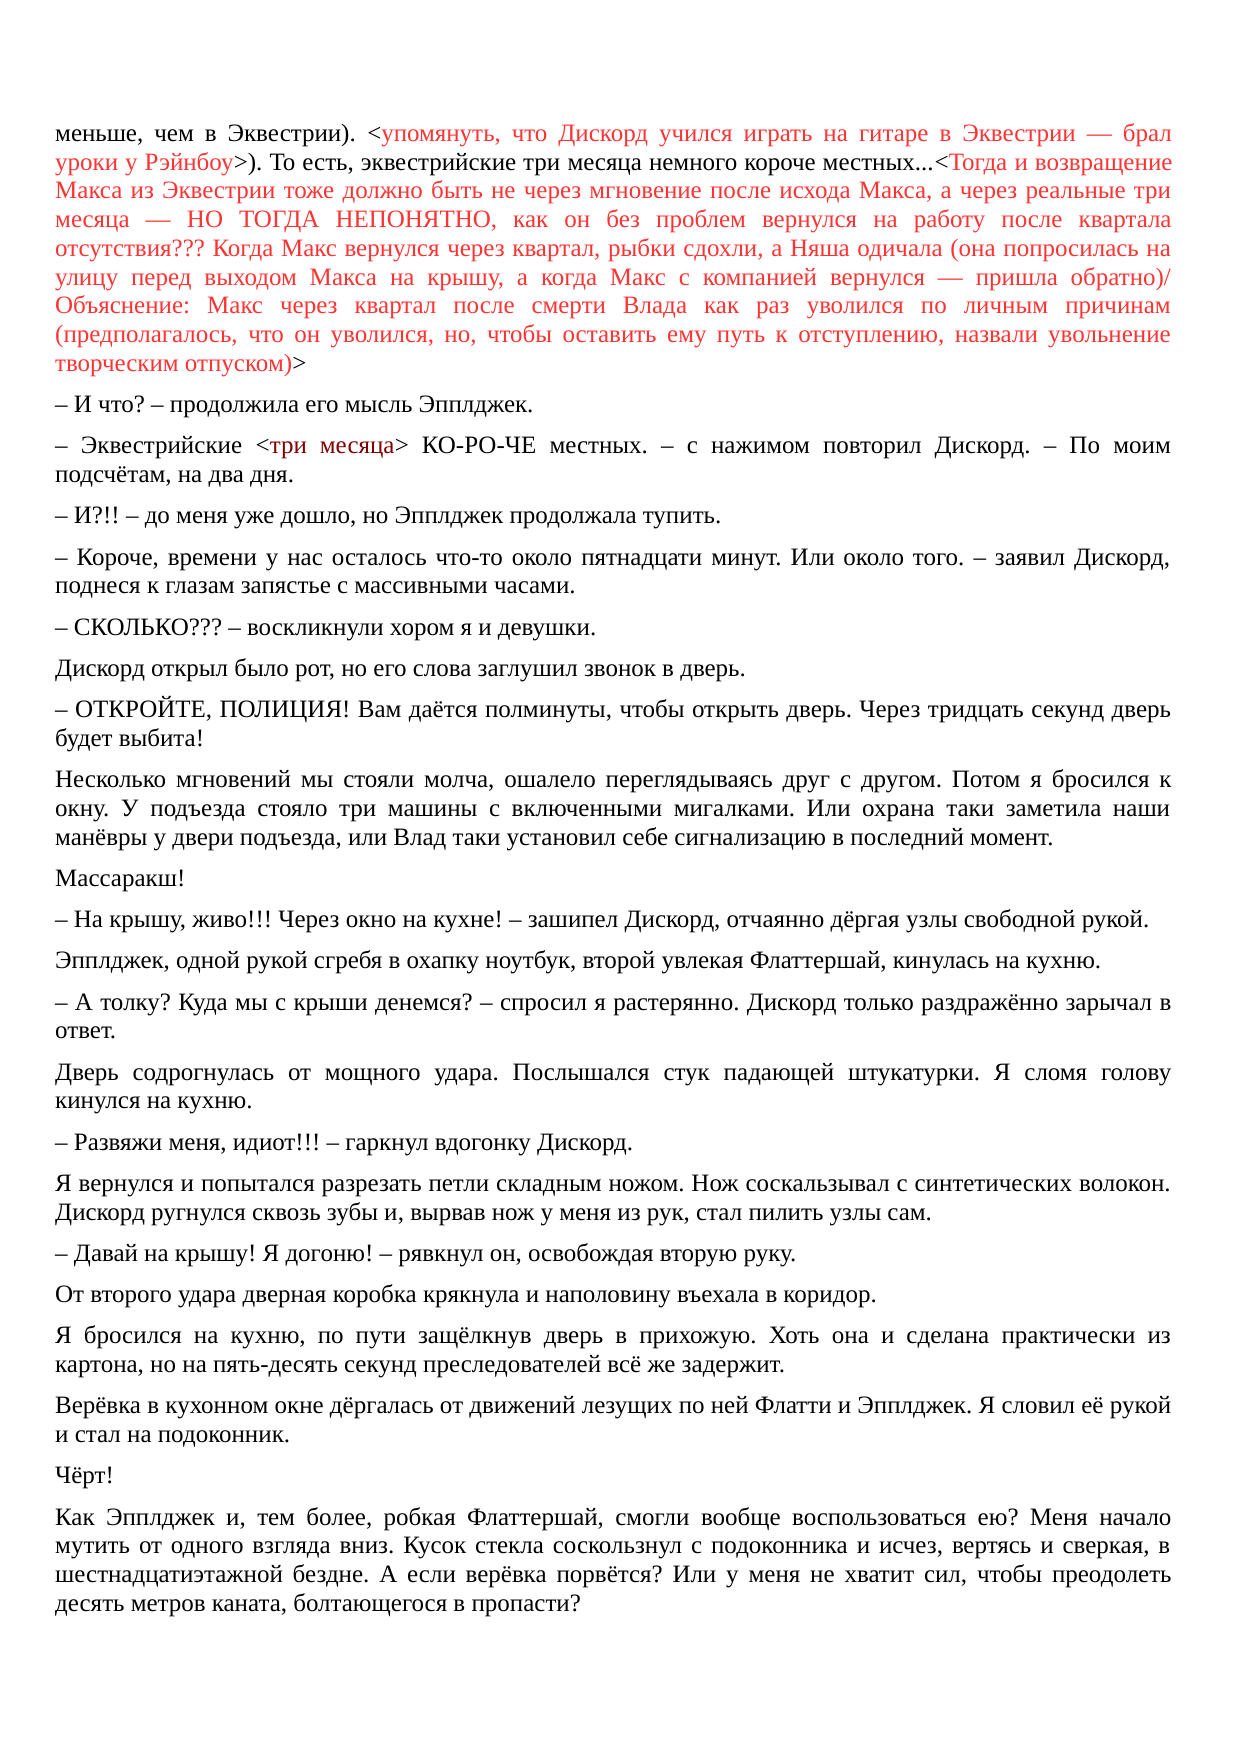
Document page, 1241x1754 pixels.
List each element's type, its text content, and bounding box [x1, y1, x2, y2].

text – На крышу, живо!!! Через окно на кухне! – зашипел Дискорд, отчаянно дёргая узлы свободной рукой. [55, 904, 1172, 933]
text – А толку? Куда мы с крыши денемся? – спросил я растерянно. Дискорд только раздражённо зарычал в ответ. [55, 987, 1172, 1044]
text – Эквестрийские <три месяца> КО-РО-ЧЕ местных. – с нажимом повторил Дискорд. – По моим подсчётам, на два дня. [55, 431, 1172, 488]
text – Короче, времени у нас осталось что-то около пятнадцати минут. Или около того. – заявил Дискорд, поднеся к глазам запястье с массивными часами. [55, 542, 1172, 599]
text – СКОЛЬКО??? – воскликнули хором я и девушки. [55, 612, 1172, 641]
text Дискорд открыл было рот, но его слова заглушил звонок в дверь. [55, 653, 1172, 682]
text – И что? – продолжила его мысль Эпплджек. [55, 389, 1172, 418]
text Я бросился на кухню, по пути защёлкнув дверь в прихожую. Хоть она и сделана практически из картона, но на пять-десять секунд преследователей всё же задержит. [55, 1321, 1172, 1378]
text меньше, чем в Эквестрии). <упомянуть, что Дискорд учился играть на гитаре в Эквестрии — брал уроки у Рэйнбоу>). То есть, эквестрийские три месяца немного короче местных...<Тогда и возвращение Макса из Эквестрии тоже должно быть не через мгновение после исхода Макса, а через реальные три месяца — НО ТОГДА НЕПОНЯТНО, как он без проблем вернулся на работу после квартала отсутствия??? Когда Макс вернулся через квартал, рыбки сдохли, а Няша одичала (она попросилась на улицу перед выходом Макса на крышу, а когда Макс с компанией вернулся — пришла обратно)/ Объяснение: Макс через квартал после смерти Влада как раз уволился по личным причинам (предполагалось, что он уволился, но, чтобы оставить ему путь к отступлению, назвали увольнение творческим отпуском)> [55, 118, 1172, 377]
text Как Эпплджек и, тем более, робкая Флаттершай, смогли вообще воспользоваться ею? Меня начало мутить от одного взгляда вниз. Кусок стекла соскользнул с подоконника и исчез, вертясь и сверкая, в шестнадцатиэтажной бездне. А если верёвка порвётся? Или у меня не хватит сил, чтобы преодолеть десять метров каната, болтающегося в пропасти? [55, 1502, 1172, 1617]
text Массаракш! [55, 863, 1172, 892]
text – И?!! – до меня уже дошло, но Эпплджек продолжала тупить. [55, 501, 1172, 529]
text Несколько мгновений мы стояли молча, ошалело переглядываясь друг с другом. Потом я бросился к окну. У подъезда стояло три машины с включенными мигалками. Или охрана таки заметила наши манёвры у двери подъезда, или Влад таки установил себе сигнализацию в последний момент. [55, 764, 1172, 851]
text От второго удара дверная коробка крякнула и наполовину въехала в коридор. [55, 1279, 1172, 1308]
text Эпплджек, одной рукой сгребя в охапку ноутбук, второй увлекая Флаттершай, кинулась на кухню. [55, 946, 1172, 974]
text Верёвка в кухонном окне дёргалась от движений лезущих по ней Флатти и Эпплджек. Я словил её рукой и стал на подоконник. [55, 1391, 1172, 1448]
text – Развяжи меня, идиот!!! – гаркнул вдогонку Дискорд. [55, 1127, 1172, 1156]
text Чёрт! [55, 1461, 1172, 1489]
text – ОТКРОЙТЕ, ПОЛИЦИЯ! Вам даётся полминуты, чтобы открыть дверь. Через тридцать секунд дверь будет выбита! [55, 694, 1172, 752]
text Я вернулся и попытался разрезать петли складным ножом. Нож соскальзывал с синтетических волокон. Дискорд ругнулся сквозь зубы и, вырвав нож у меня из рук, стал пилить узлы сам. [55, 1168, 1172, 1226]
text – Давай на крышу! Я догоню! – рявкнул он, освобождая вторую руку. [55, 1238, 1172, 1267]
text Дверь содрогнулась от мощного удара. Послышался стук падающей штукатурки. Я сломя голову кинулся на кухню. [55, 1057, 1172, 1114]
